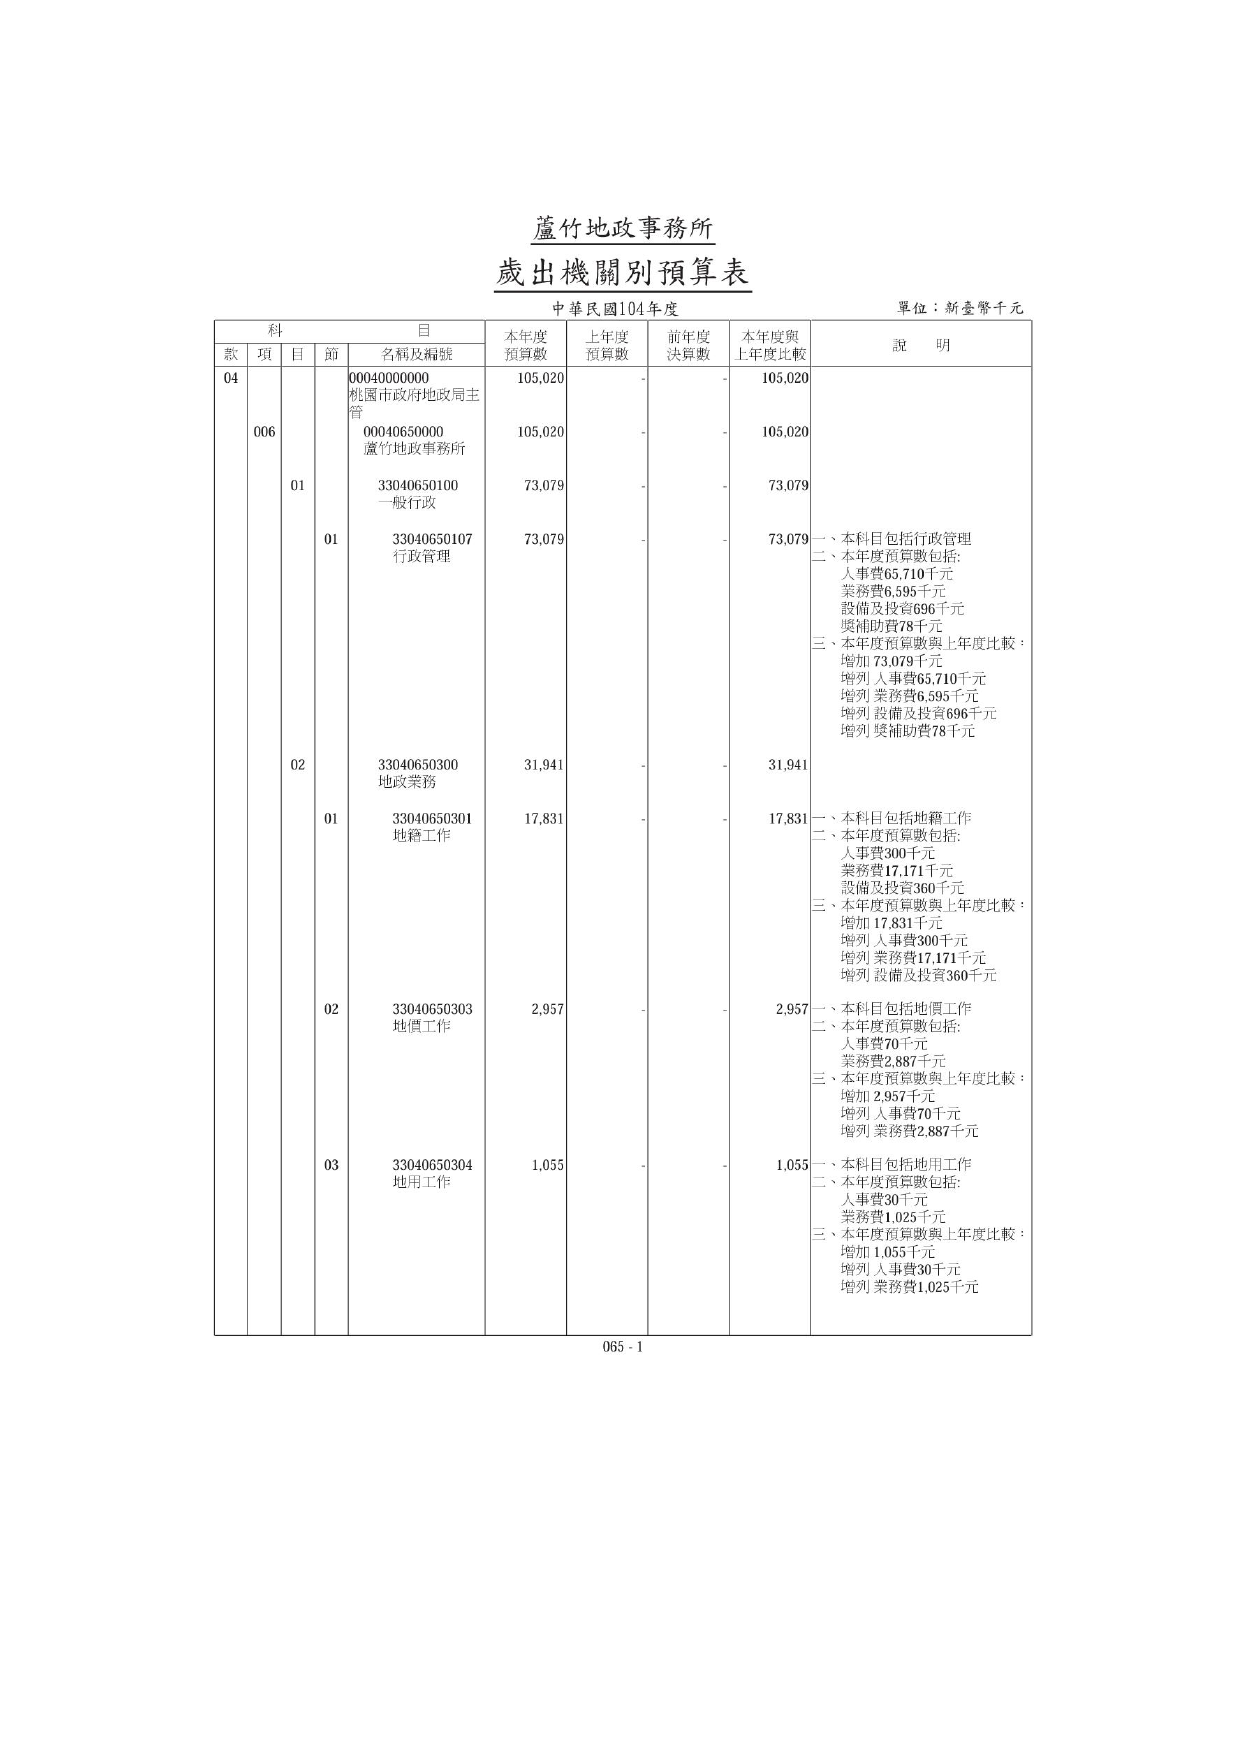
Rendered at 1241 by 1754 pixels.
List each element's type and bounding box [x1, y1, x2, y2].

picture [190, 170, 1056, 1395]
